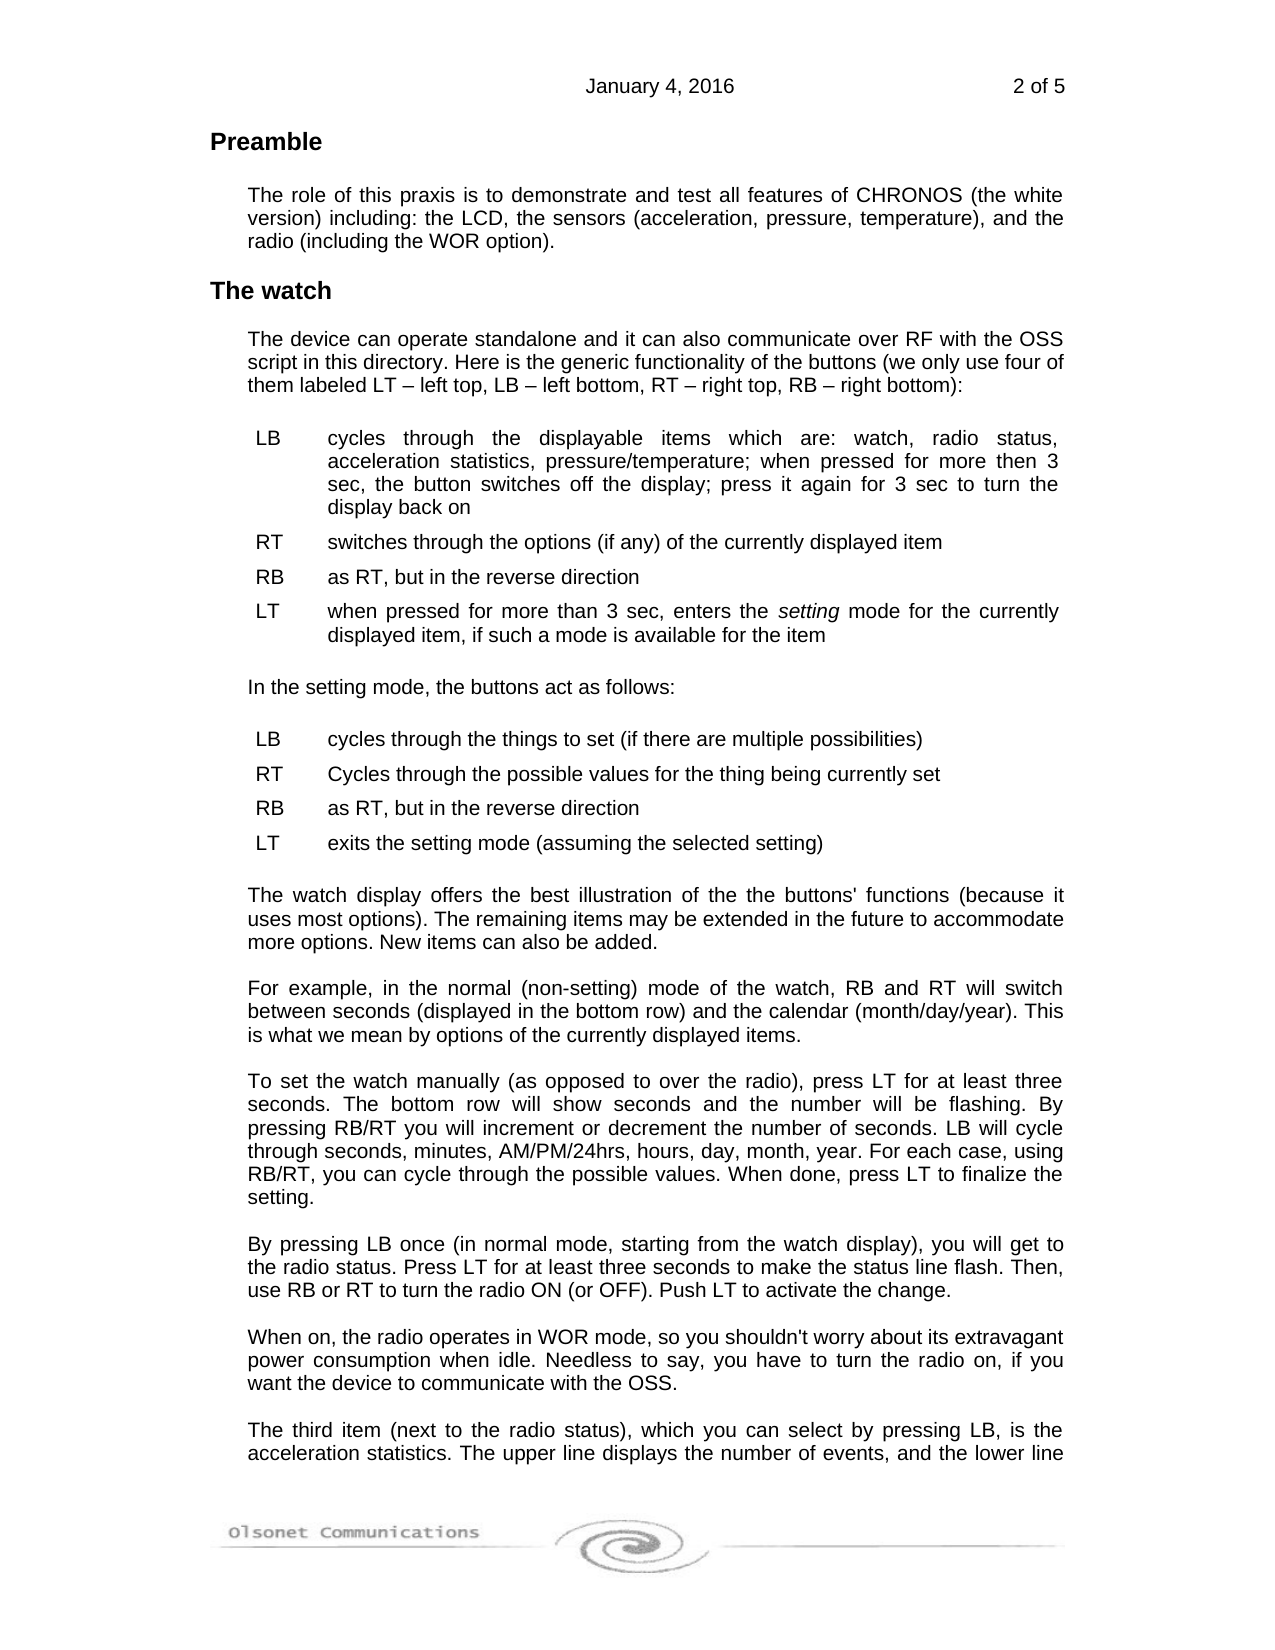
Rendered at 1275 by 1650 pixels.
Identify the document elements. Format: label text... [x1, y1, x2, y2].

table_cell LT [250, 594, 322, 652]
table_cell RT [250, 757, 322, 791]
table_cell when pressed for more than 3 sec, enters the setting mode for the currently displayed item, if such a mode is available for the item [322, 594, 1065, 652]
text To set the watch manually (as opposed to over the radio), press LT for at least three seconds. The bottom row will show seconds and the number will be flashing. By pressing RB/RT you will increment or decrement the number of seconds. LB will cycle through seconds, minutes, AM/PM/24hrs, hours, day, month, year. For each case, using RB/RT, you can cycle through the possible values. When done, press LT to finalize the setting. [247, 1070, 1065, 1209]
text In the setting mode, the buttons act as follows: [247, 675, 1065, 699]
text By pressing LB once (in normal mode, starting from the watch display), you will get to the radio status. Press LT for at least three seconds to make the status line flash. Then, use RB or RT to turn the radio ON (or OFF). Push LT to activate the change. [247, 1232, 1065, 1302]
text For example, in the normal (non-setting) mode of the watch, RB and RT will switch between seconds (displayed in the bottom row) and the calendar (month/day/year). This is what we mean by options of the currently displayed items. [247, 977, 1065, 1046]
table_header LB [250, 722, 322, 757]
table_header LB [250, 421, 322, 525]
table_header cycles through the things to set (if there are multiple possibilities) [322, 722, 1065, 757]
table_cell exits the setting mode (assuming the selected setting) [322, 826, 1065, 861]
subtitle The watch [210, 276, 1065, 304]
table_cell as RT, but in the reverse direction [322, 560, 1065, 594]
table_header cycles through the displayable items which are: watch, radio status, acceleration statistics, pressure/temperature; when pressed for more then 3 sec, the button switches off the display; press it again for 3 sec to turn the display back on [322, 421, 1065, 525]
picture [210, 1504, 1065, 1596]
text The device can operate standalone and it can also communicate over RF with the OSS script in this directory. Here is the generic functionality of the buttons (we only use four of them labeled LT – left top, LB – left bottom, RT – right top, RB – right bottom): [247, 328, 1065, 397]
table_cell switches through the options (if any) of the currently displayed item [322, 525, 1065, 559]
text The role of this praxis is to demonstrate and test all features of CHRONOS (the white version) including: the LCD, the sensors (acceleration, pressure, temperature), and the radio (including the WOR option). [247, 183, 1065, 253]
table_cell RB [250, 791, 322, 826]
text When on, the radio operates in WOR mode, so you shouldn't worry about its extravagant power consumption when idle. Needless to say, you have to turn the radio on, if you want the device to communicate with the OSS. [247, 1325, 1065, 1395]
table_cell LT [250, 826, 322, 861]
text The third item (next to the radio status), which you can select by pressing LB, is the acceleration statistics. The upper line displays the number of events, and the lower line [247, 1418, 1065, 1464]
text The watch display offers the best illustration of the the buttons' functions (because it uses most options). The remaining items may be extended in the future to accommodate more options. New items can also be added. [247, 884, 1065, 953]
table_cell Cycles through the possible values for the thing being currently set [322, 757, 1065, 791]
table_cell RB [250, 560, 322, 594]
table_cell RT [250, 525, 322, 559]
table_cell as RT, but in the reverse direction [322, 791, 1065, 826]
subtitle Preamble [210, 128, 1065, 156]
